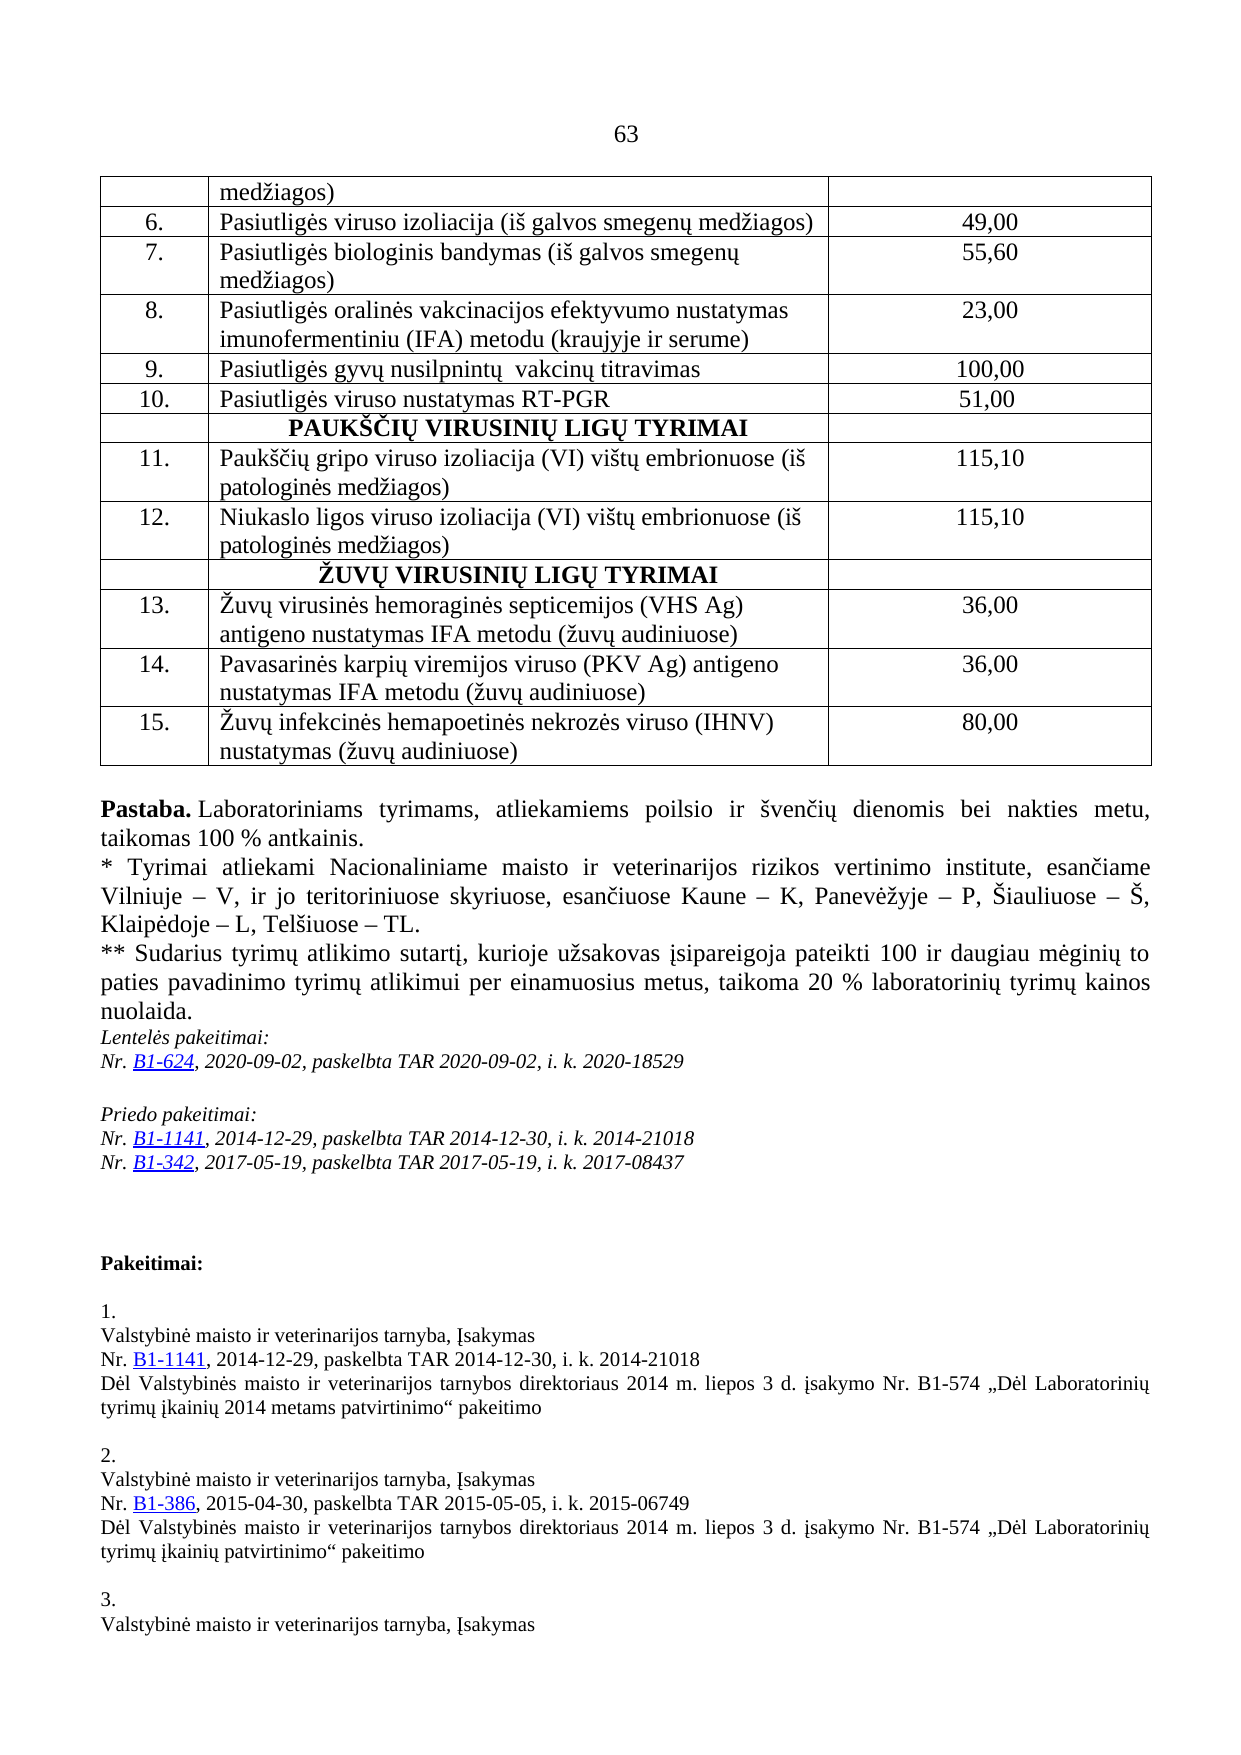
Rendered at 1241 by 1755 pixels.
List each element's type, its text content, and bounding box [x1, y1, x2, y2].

text Pastaba. Laboratoriniams tyrimams, atliekamiems poilsio ir švenčių dienomis bei nakties metu, taikomas 100 % antkainis. [100, 794, 1152, 852]
table_cell 115,10 [829, 502, 1151, 559]
text 2. [100, 1443, 1152, 1467]
table_cell 13. [101, 590, 208, 648]
table_cell ŽUVŲ VIRUSINIŲ LIGŲ TYRIMAI [209, 560, 828, 589]
table_cell PAUKŠČIŲ VIRUSINIŲ LIGŲ TYRIMAI [209, 414, 828, 442]
text Valstybinė maisto ir veterinarijos tarnyba, Įsakymas [100, 1467, 1152, 1491]
table_cell 23,00 [829, 295, 1151, 353]
table_cell 36,00 [829, 590, 1151, 648]
table_cell 80,00 [829, 707, 1151, 765]
table_cell Pasiutligės viruso izoliacija (iš galvos smegenų medžiagos) [209, 207, 828, 236]
text Valstybinė maisto ir veterinarijos tarnyba, Įsakymas [100, 1611, 1152, 1636]
table_cell Pavasarinės karpių viremijos viruso (PKV Ag) antigeno nustatymas IFA metodu (žuvų audiniuose) [209, 649, 828, 706]
table_cell 51,00 [829, 384, 1151, 412]
table_cell 100,00 [829, 354, 1151, 383]
table_cell 14. [101, 649, 208, 706]
text Nr. B1-342, 2017-05-19, paskelbta TAR 2017-05-19, i. k. 2017-08437 [100, 1149, 1152, 1174]
table_cell [101, 177, 208, 206]
table_cell Pasiutligės viruso nustatymas RT-PGR [209, 384, 828, 412]
table_cell Pasiutligės biologinis bandymas (iš galvos smegenų medžiagos) [209, 237, 828, 294]
text Nr. B1-1141, 2014-12-29, paskelbta TAR 2014-12-30, i. k. 2014-21018 [100, 1347, 1152, 1371]
text * Tyrimai atliekami Nacionaliniame maisto ir veterinarijos rizikos vertinimo institute, esančiame Vilniuje – V, ir jo teritoriniuose skyriuose, esančiuose Kaune – K, Panevėžyje – P, Šiauliuose – Š, Klaipėdoje – L, Telšiuose – TL. [100, 852, 1152, 938]
table_cell 36,00 [829, 649, 1151, 706]
text Nr. B1-1141, 2014-12-29, paskelbta TAR 2014-12-30, i. k. 2014-21018 [100, 1126, 1152, 1149]
table_cell Niukaslo ligos viruso izoliacija (VI) vištų embrionuose (iš patologinės medžiagos) [209, 502, 828, 559]
table_cell 115,10 [829, 443, 1151, 501]
table_cell Pasiutligės gyvų nusilpnintų vakcinų titravimas [209, 354, 828, 383]
text 1. [100, 1299, 1152, 1323]
table_cell [829, 414, 1151, 442]
table_cell [829, 560, 1151, 589]
table_cell 15. [101, 707, 208, 765]
table_cell 7. [101, 237, 208, 294]
text Priedo pakeitimai: [100, 1101, 1152, 1126]
table_cell 55,60 [829, 237, 1151, 294]
text 3. [100, 1587, 1152, 1611]
table_cell [101, 560, 208, 589]
table_cell 10. [101, 384, 208, 412]
table_cell Paukščių gripo viruso izoliacija (VI) vištų embrionuose (iš patologinės medžiagos) [209, 443, 828, 501]
table_cell Žuvų virusinės hemoraginės septicemijos (VHS Ag) antigeno nustatymas IFA metodu (žuvų audiniuose) [209, 590, 828, 648]
table_cell 6. [101, 207, 208, 236]
text Dėl Valstybinės maisto ir veterinarijos tarnybos direktoriaus 2014 m. liepos 3 d. įsakymo Nr. B1-574 „Dėl Laboratorinių tyrimų įkainių patvirtinimo“ pakeitimo [100, 1515, 1152, 1563]
text ** Sudarius tyrimų atlikimo sutartį, kurioje užsakovas įsipareigoja pateikti 100 ir daugiau mėginių to paties pavadinimo tyrimų atlikimui per einamuosius metus, taikoma 20 % laboratorinių tyrimų kainos nuolaida. [100, 938, 1152, 1024]
text Dėl Valstybinės maisto ir veterinarijos tarnybos direktoriaus 2014 m. liepos 3 d. įsakymo Nr. B1-574 „Dėl Laboratorinių tyrimų įkainių 2014 metams patvirtinimo“ pakeitimo [100, 1371, 1152, 1419]
table_cell [101, 414, 208, 442]
text Pakeitimai: [100, 1251, 1152, 1274]
table_cell 8. [101, 295, 208, 353]
table_cell Pasiutligės oralinės vakcinacijos efektyvumo nustatymas imunofermentiniu (IFA) metodu (kraujyje ir serume) [209, 295, 828, 353]
table_cell 12. [101, 502, 208, 559]
table_cell 9. [101, 354, 208, 383]
table_cell 11. [101, 443, 208, 501]
text Lentelės pakeitimai: [100, 1024, 1152, 1049]
table_cell [829, 177, 1151, 206]
table_cell Žuvų infekcinės hemapoetinės nekrozės viruso (IHNV) nustatymas (žuvų audiniuose) [209, 707, 828, 765]
text Nr. B1-624, 2020-09-02, paskelbta TAR 2020-09-02, i. k. 2020-18529 [100, 1049, 1152, 1073]
table_cell medžiagos) [209, 177, 828, 206]
table_cell 49,00 [829, 207, 1151, 236]
text Valstybinė maisto ir veterinarijos tarnyba, Įsakymas [100, 1323, 1152, 1347]
text Nr. B1-386, 2015-04-30, paskelbta TAR 2015-05-05, i. k. 2015-06749 [100, 1491, 1152, 1515]
